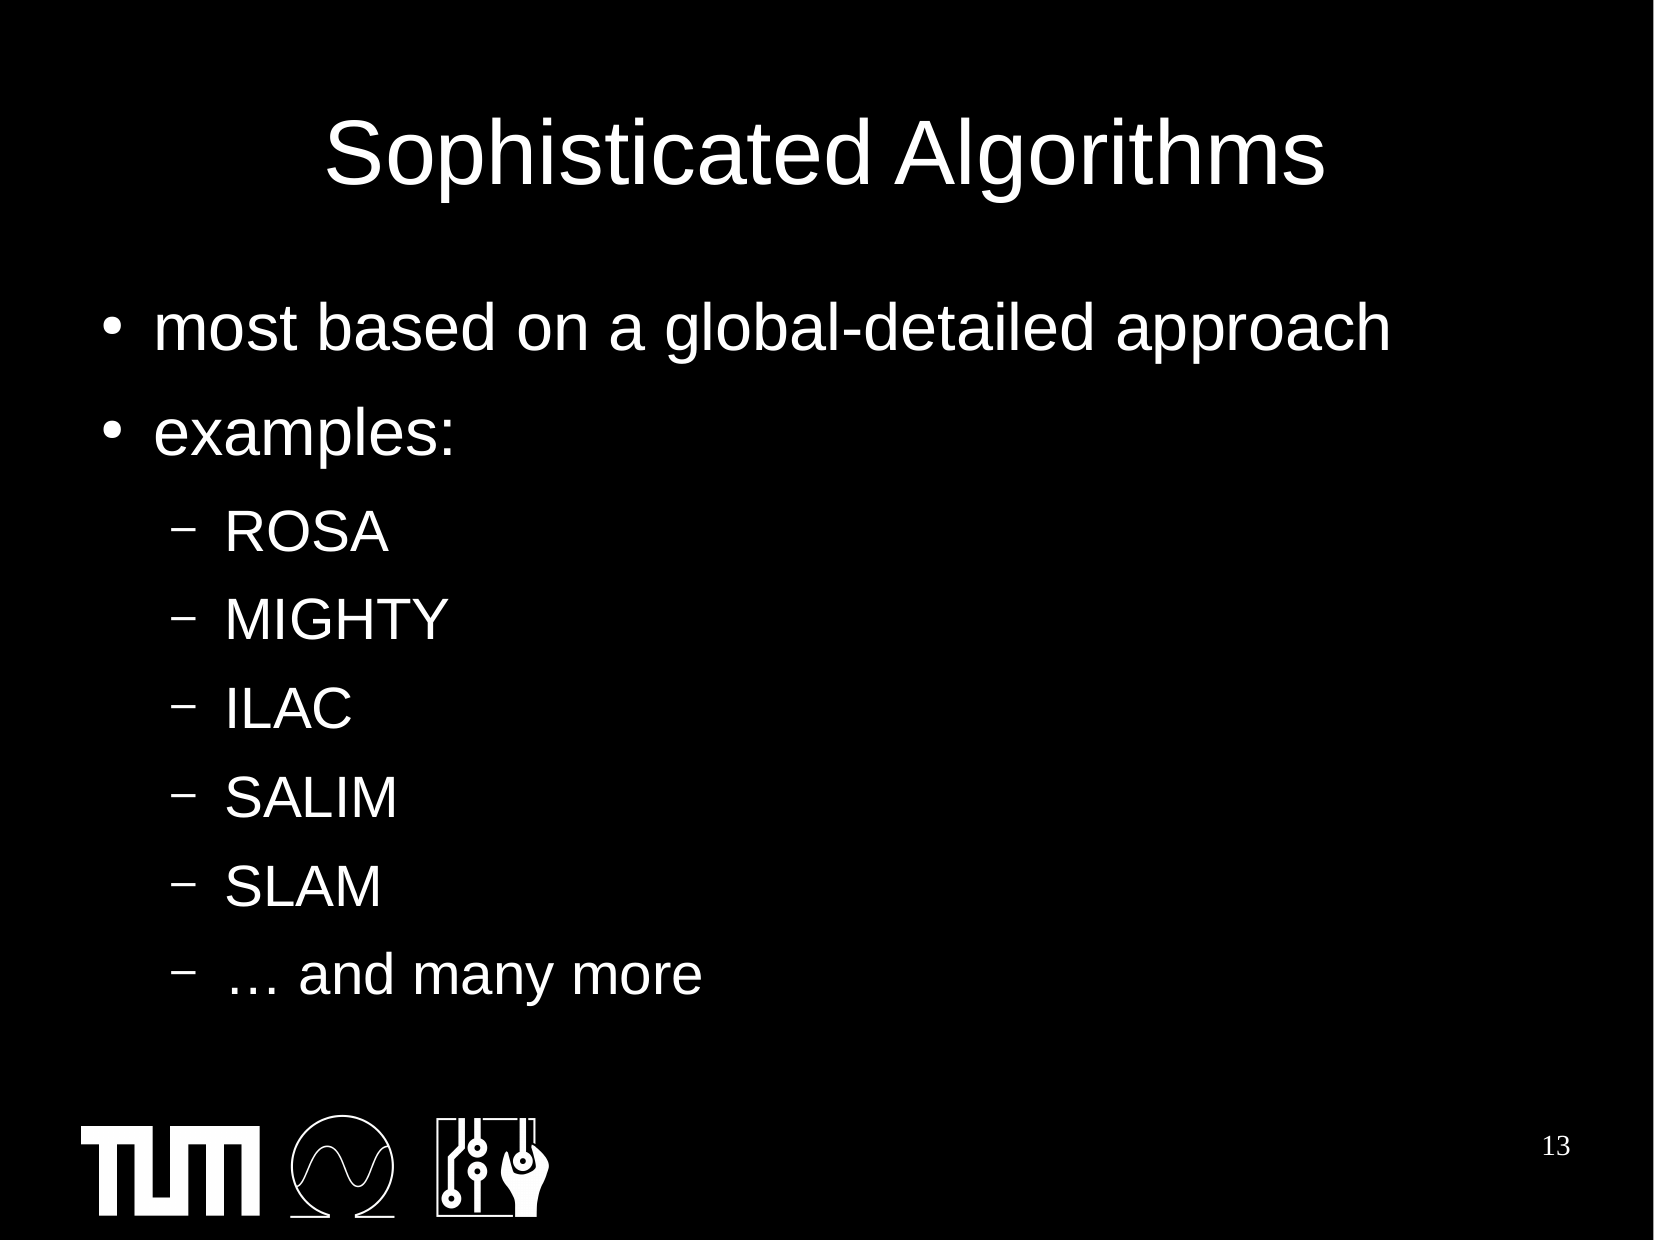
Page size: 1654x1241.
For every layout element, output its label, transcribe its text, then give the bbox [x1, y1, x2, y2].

list most based on a global-detailed approach examples: ROSA MIGHTY ILAC SALIM SLAM … and many more [82, 290, 1571, 1109]
picture [283, 1109, 402, 1227]
title Sophisticated Algorithms [82, 49, 1571, 257]
picture [63, 1108, 272, 1227]
picture [425, 1109, 554, 1227]
